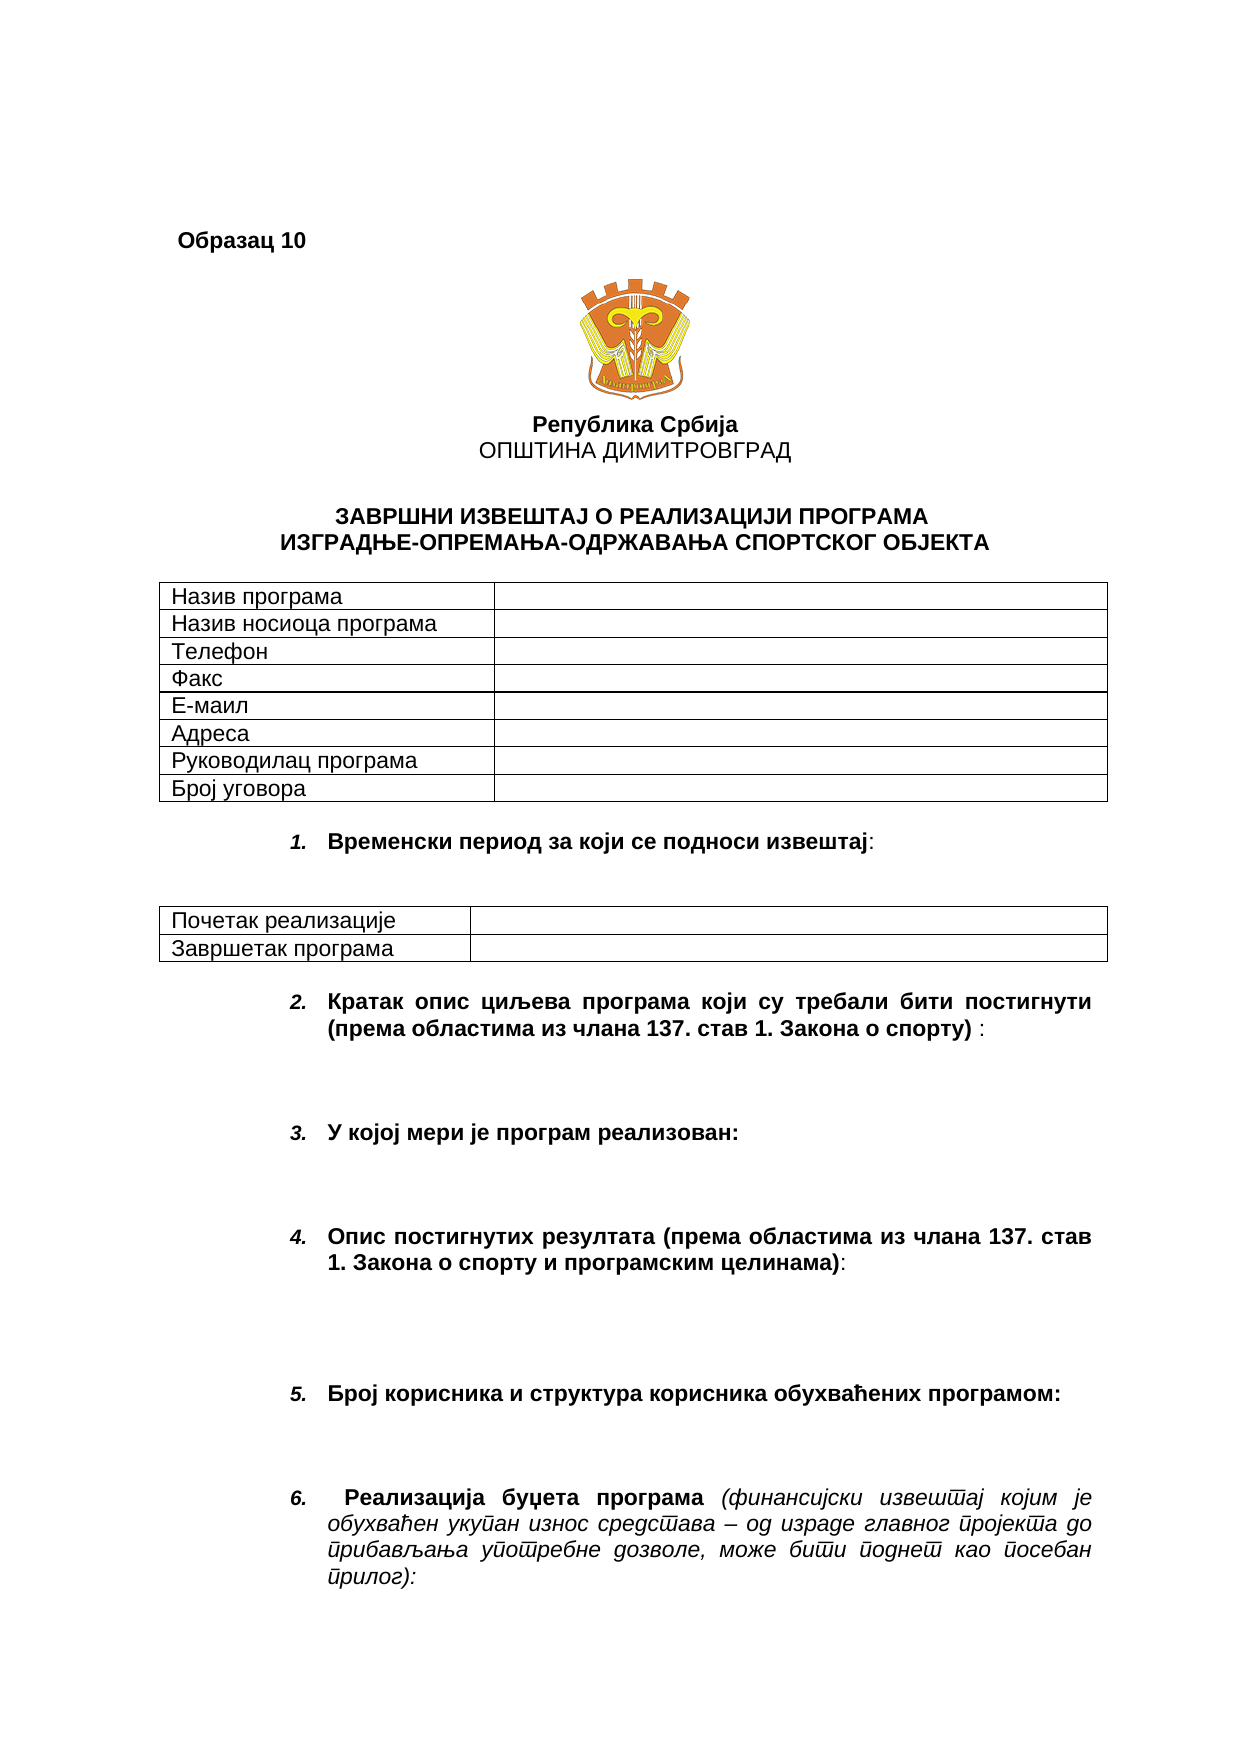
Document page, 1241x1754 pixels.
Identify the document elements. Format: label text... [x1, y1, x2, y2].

table_cell [495, 775, 1107, 801]
list Реализација буџета програма (финансијски извештај којим је обухваћен укупан износ средстава – од израде главног пројекта до прибављања употребне дозволе, може бити поднет као посебан прилог): [290, 1483, 1092, 1589]
text ЗАВРШНИ ИЗВЕШТАЈ О РЕАЛИЗАЦИЈИ ПРОГРАМА [177, 503, 1092, 529]
list У којој мери је програм реализован: [290, 1119, 1092, 1145]
table_cell Руководилац програма [160, 747, 494, 773]
table_cell [495, 747, 1107, 773]
list Временски период за који се подноси извештај: [290, 828, 1092, 855]
table_cell Број уговора [160, 775, 494, 801]
table_header [471, 907, 1107, 933]
text Образац 10 [177, 227, 1092, 253]
table_header [495, 583, 1107, 609]
text ОПШТИНА ДИМИТРОВГРАД [177, 437, 1092, 464]
table_cell Е-маил [160, 693, 494, 719]
table_cell Адреса [160, 720, 494, 746]
table_cell [495, 665, 1107, 691]
text ИЗГРАДЊЕ-ОПРЕМАЊА-ОДРЖАВАЊА СПОРТСКОГ ОБЈЕКТА [177, 529, 1092, 555]
table_header Назив програма [160, 583, 494, 609]
table_cell [495, 693, 1107, 719]
list Опис постигнутих резултата (према областима из члана 137. став 1. Закона о спорту и програмским целинама): [290, 1223, 1092, 1275]
table_header Почетак реализације [160, 907, 470, 933]
table_cell Завршетак програма [160, 935, 470, 961]
text Република Србија [177, 411, 1092, 437]
table_cell [471, 935, 1107, 961]
list Број корисника и структура корисника обухваћених програмом: [290, 1379, 1092, 1406]
table_cell [495, 720, 1107, 746]
table_cell [495, 638, 1107, 664]
list Кратак опис циљева програма који су требали бити постигнути (према областима из члана 137. став 1. Закона о спорту) : [290, 988, 1092, 1041]
table_cell [495, 610, 1107, 637]
table_cell Телефон [160, 638, 494, 664]
table_cell Факс [160, 665, 494, 691]
table_cell Назив носиоца програма [160, 610, 494, 637]
picture [579, 279, 690, 400]
